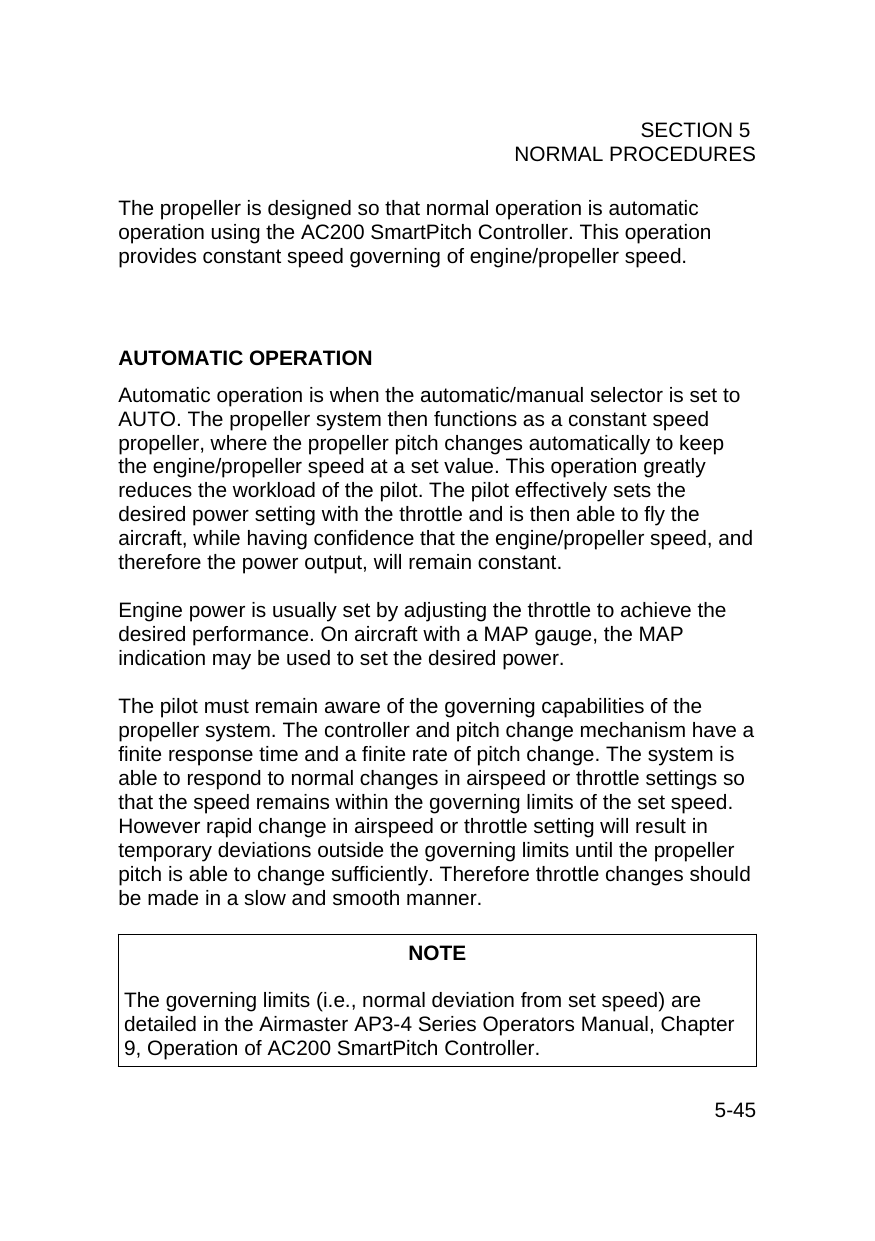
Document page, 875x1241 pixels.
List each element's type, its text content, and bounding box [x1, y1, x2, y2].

subtitle AUTOMATIC OPERATION [118, 346, 756, 370]
text Automatic operation is when the automatic/manual selector is set to AUTO. The propeller system then functions as a constant speed propeller, where the propeller pitch changes automatically to keep the engine/propeller speed at a set value. This operation greatly reduces the workload of the pilot. The pilot effectively sets the desired power setting with the throttle and is then able to fly the aircraft, while having confidence that the engine/propeller speed, and therefore the power output, will remain constant. [118, 382, 756, 574]
table_header NOTE The governing limits (i.e., normal deviation from set speed) are detailed in the Airmaster AP3-4 Series Operators Manual, Chapter 9, Operation of AC200 SmartPitch Controller. [119, 935, 756, 1066]
text Engine power is usually set by adjusting the throttle to achieve the desired performance. On aircraft with a MAP gauge, the MAP indication may be used to set the desired power. [118, 598, 756, 670]
text The propeller is designed so that normal operation is automatic operation using the AC200 SmartPitch Controller. This operation provides constant speed governing of engine/propeller speed. [118, 196, 756, 268]
text The pilot must remain aware of the governing capabilities of the propeller system. The controller and pitch change mechanism have a finite response time and a finite rate of pitch change. The system is able to respond to normal changes in airspeed or throttle settings so that the speed remains within the governing limits of the set speed. However rapid change in airspeed or throttle setting will result in temporary deviations outside the governing limits until the propeller pitch is able to change sufficiently. Therefore throttle changes should be made in a slow and smooth manner. [118, 694, 756, 909]
